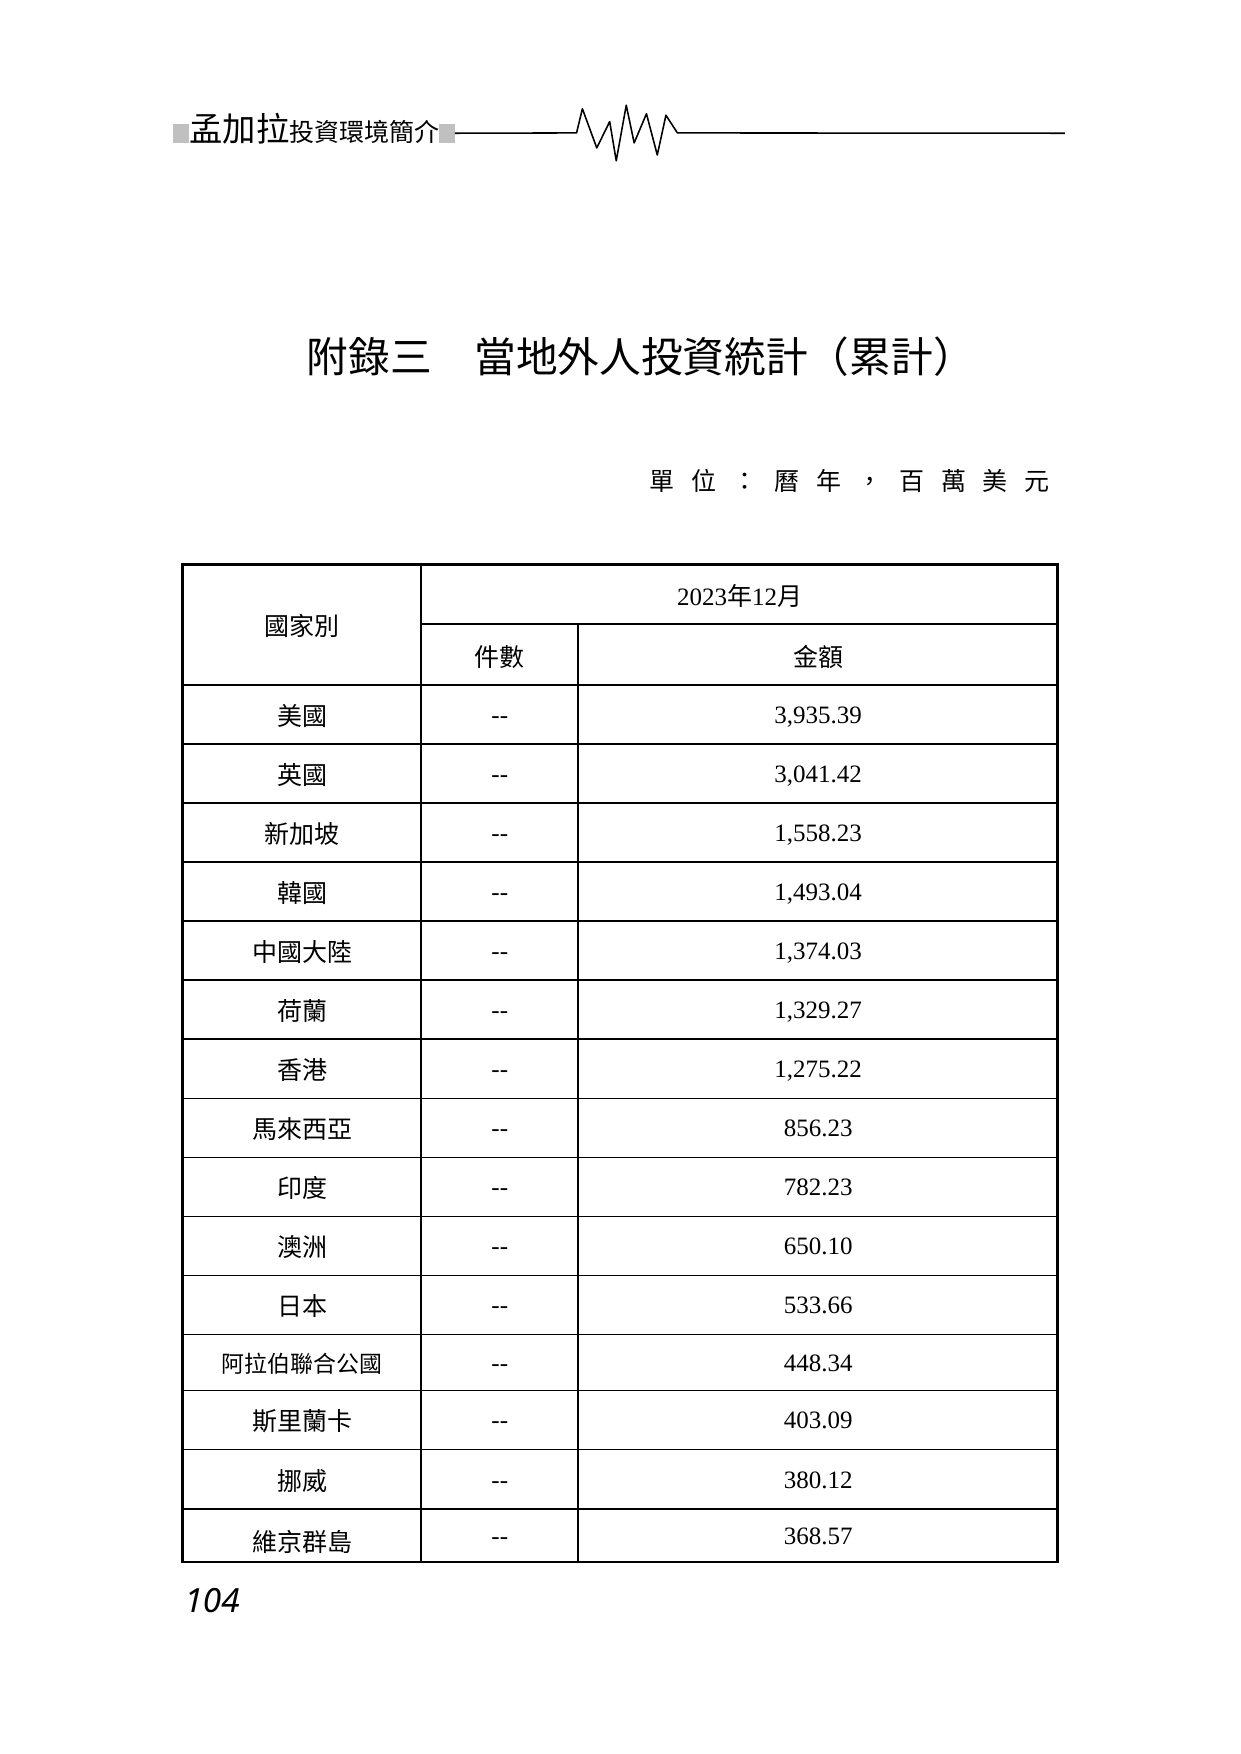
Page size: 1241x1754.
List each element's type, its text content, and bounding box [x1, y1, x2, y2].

table_cell 維京群島 [184, 1510, 420, 1561]
table_cell 3,041.42 [579, 745, 1056, 802]
table_cell -- [422, 745, 577, 802]
table_cell 阿拉伯聯合公國 [184, 1335, 420, 1390]
table_header 2023年12月 [422, 566, 1056, 623]
table_cell 荷蘭 [184, 981, 420, 1038]
table_cell -- [422, 1040, 577, 1097]
table_cell -- [422, 981, 577, 1038]
text 附錄三 當地外人投資統計（累計） [207, 313, 1058, 375]
table_cell 1,558.23 [579, 804, 1056, 861]
table_cell 448.34 [579, 1335, 1056, 1390]
table_cell 日本 [184, 1276, 420, 1334]
table_cell 金額 [579, 625, 1056, 684]
table_cell 1,275.22 [579, 1040, 1056, 1097]
table_cell 533.66 [579, 1276, 1056, 1334]
table_cell 香港 [184, 1040, 420, 1097]
table_cell -- [422, 1391, 577, 1449]
table_cell -- [422, 863, 577, 920]
table_cell -- [422, 686, 577, 743]
table_cell 380.12 [579, 1450, 1056, 1508]
table_cell 英國 [184, 745, 420, 802]
table_cell 650.10 [579, 1217, 1056, 1274]
table_cell 1,329.27 [579, 981, 1056, 1038]
table_cell -- [422, 1276, 577, 1334]
table_cell 1,374.03 [579, 922, 1056, 979]
table_cell -- [422, 1510, 577, 1561]
text 單位：曆年，百萬美元 [183, 438, 1058, 500]
table_cell -- [422, 1099, 577, 1156]
table_cell 782.23 [579, 1158, 1056, 1216]
table_cell 印度 [184, 1158, 420, 1216]
table_cell -- [422, 922, 577, 979]
table_cell 馬來西亞 [184, 1099, 420, 1156]
table_cell 856.23 [579, 1099, 1056, 1156]
table_cell 澳洲 [184, 1217, 420, 1274]
table_header 國家別 [184, 566, 420, 684]
table_cell 3,935.39 [579, 686, 1056, 743]
table_cell 中國大陸 [184, 922, 420, 979]
table_cell 韓國 [184, 863, 420, 920]
table_cell -- [422, 804, 577, 861]
table_cell -- [422, 1158, 577, 1216]
table_cell 1,493.04 [579, 863, 1056, 920]
table_cell 368.57 [579, 1510, 1056, 1561]
table_cell -- [422, 1450, 577, 1508]
table_cell -- [422, 1335, 577, 1390]
table_cell -- [422, 1217, 577, 1274]
table_cell 美國 [184, 686, 420, 743]
table_cell 挪威 [184, 1450, 420, 1508]
table_cell 403.09 [579, 1391, 1056, 1449]
table_cell 新加坡 [184, 804, 420, 861]
table_cell 件數 [422, 625, 577, 684]
table_cell 斯里蘭卡 [184, 1391, 420, 1449]
